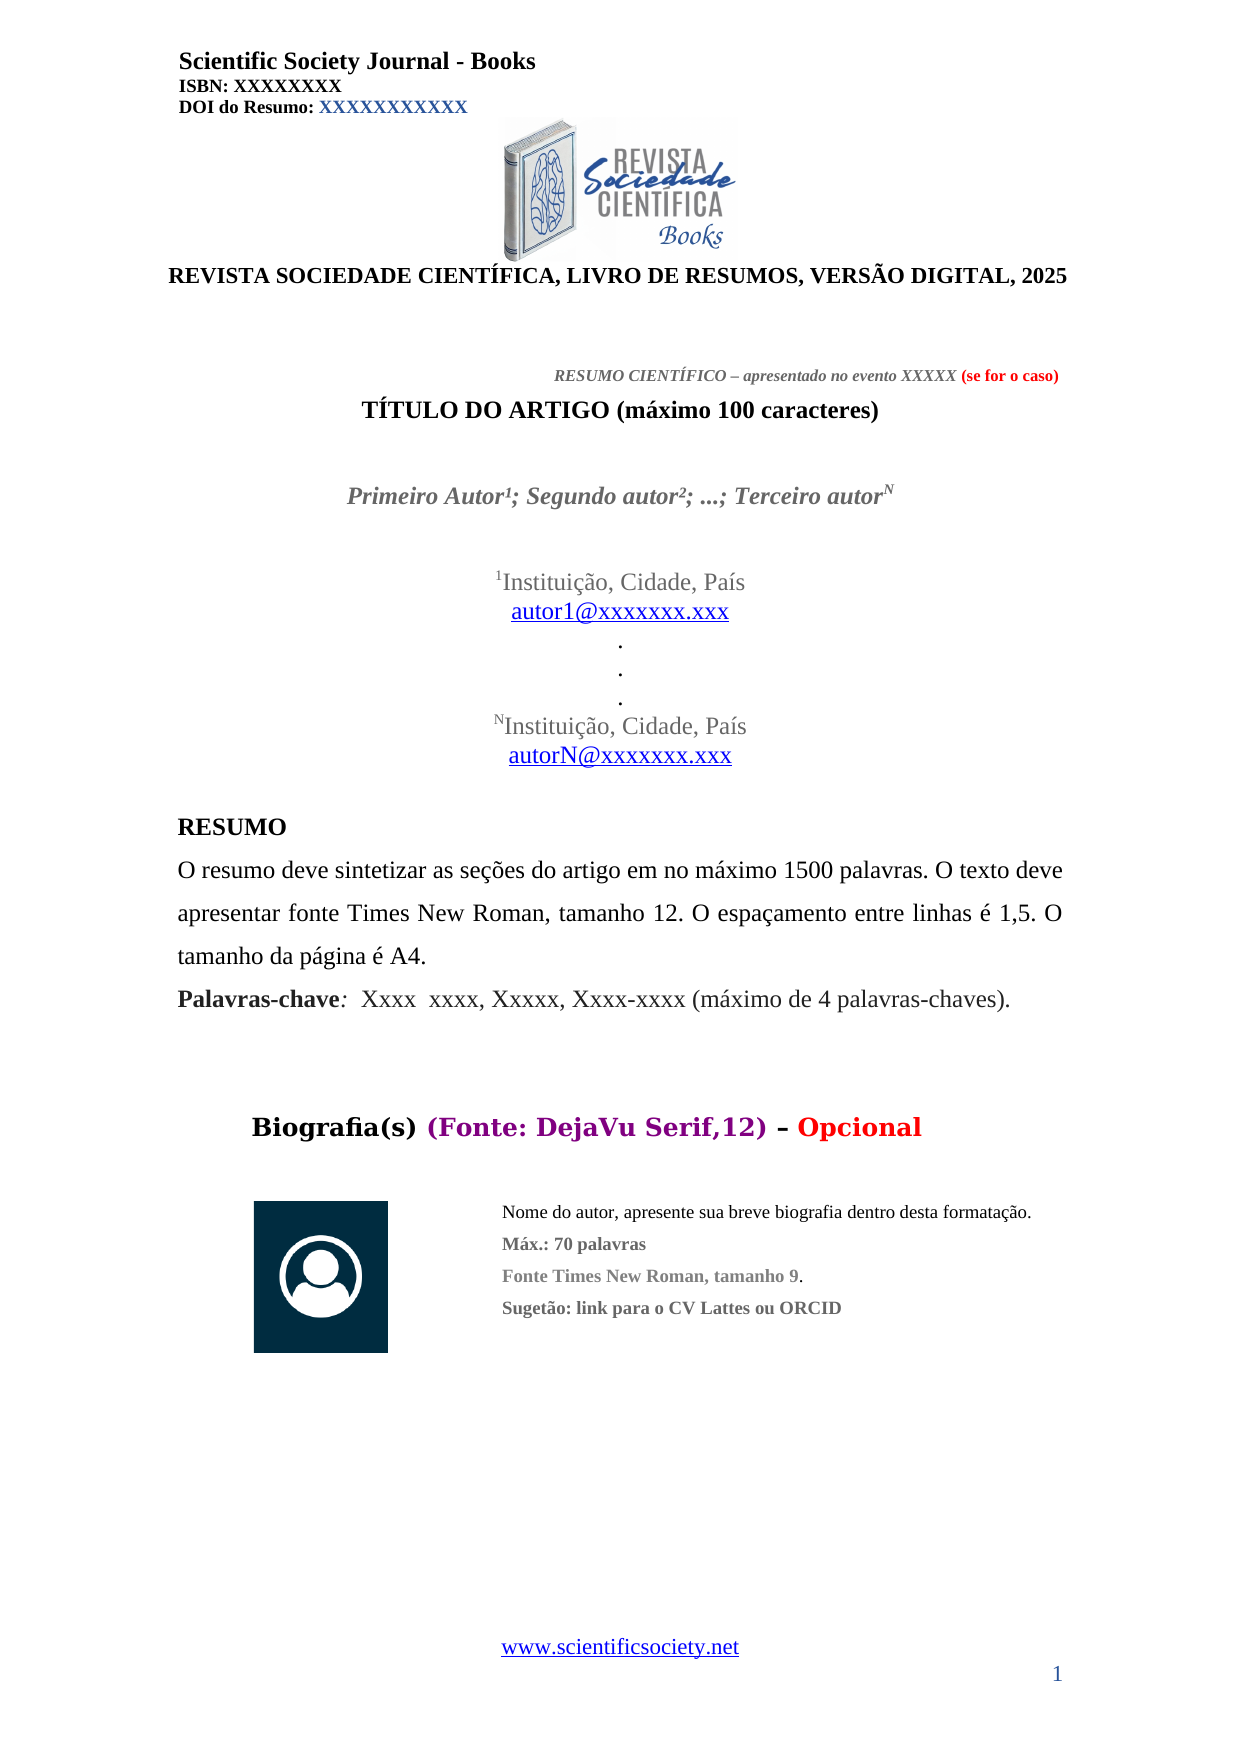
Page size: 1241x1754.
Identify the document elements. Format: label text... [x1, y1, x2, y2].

text Fonte Times New Roman, tamanho 9. [502, 1265, 1063, 1286]
text . [177, 682, 1063, 711]
text TÍTULO DO ARTIGO (máximo 100 caracteres) [177, 395, 1063, 423]
text RESUMO [177, 812, 1063, 840]
text autorN@xxxxxxx.xxx [177, 740, 1063, 768]
text autor1@xxxxxxx.xxx [177, 596, 1063, 625]
text Primeiro Autor¹; Segundo autor²; ...; Terceiro autorN [177, 481, 1063, 510]
text Sugetão: link para o CV Lattes ou ORCID [502, 1297, 1063, 1318]
text . [177, 653, 1063, 682]
text RESUMO CIENTÍFICO – apresentado no evento XXXXX (se for o caso) [177, 341, 1058, 385]
text 1Instituição, Cidade, País [177, 567, 1063, 596]
picture [498, 117, 738, 262]
text NInstituição, Cidade, País [177, 711, 1063, 740]
picture [280, 1236, 361, 1317]
text Nome do autor, apresente sua breve biografia dentro desta formatação. [502, 1201, 1063, 1223]
text Palavras-chave: Xxxx xxxx, Xxxxx, Xxxx-xxxx (máximo de 4 palavras-chaves). [177, 984, 1063, 1013]
text Máx.: 70 palavras [502, 1233, 1063, 1254]
text O resumo deve sintetizar as seções do artigo em no máximo 1500 palavras. O texto deve apresentar fonte Times New Roman, tamanho 12. O espaçamento entre linhas é 1,5. O tamanho da página é A4. [177, 855, 1063, 970]
list Biografia(s) (Fonte: DejaVu Serif,12) – Opcional [177, 1113, 1063, 1143]
text . [177, 625, 1063, 653]
